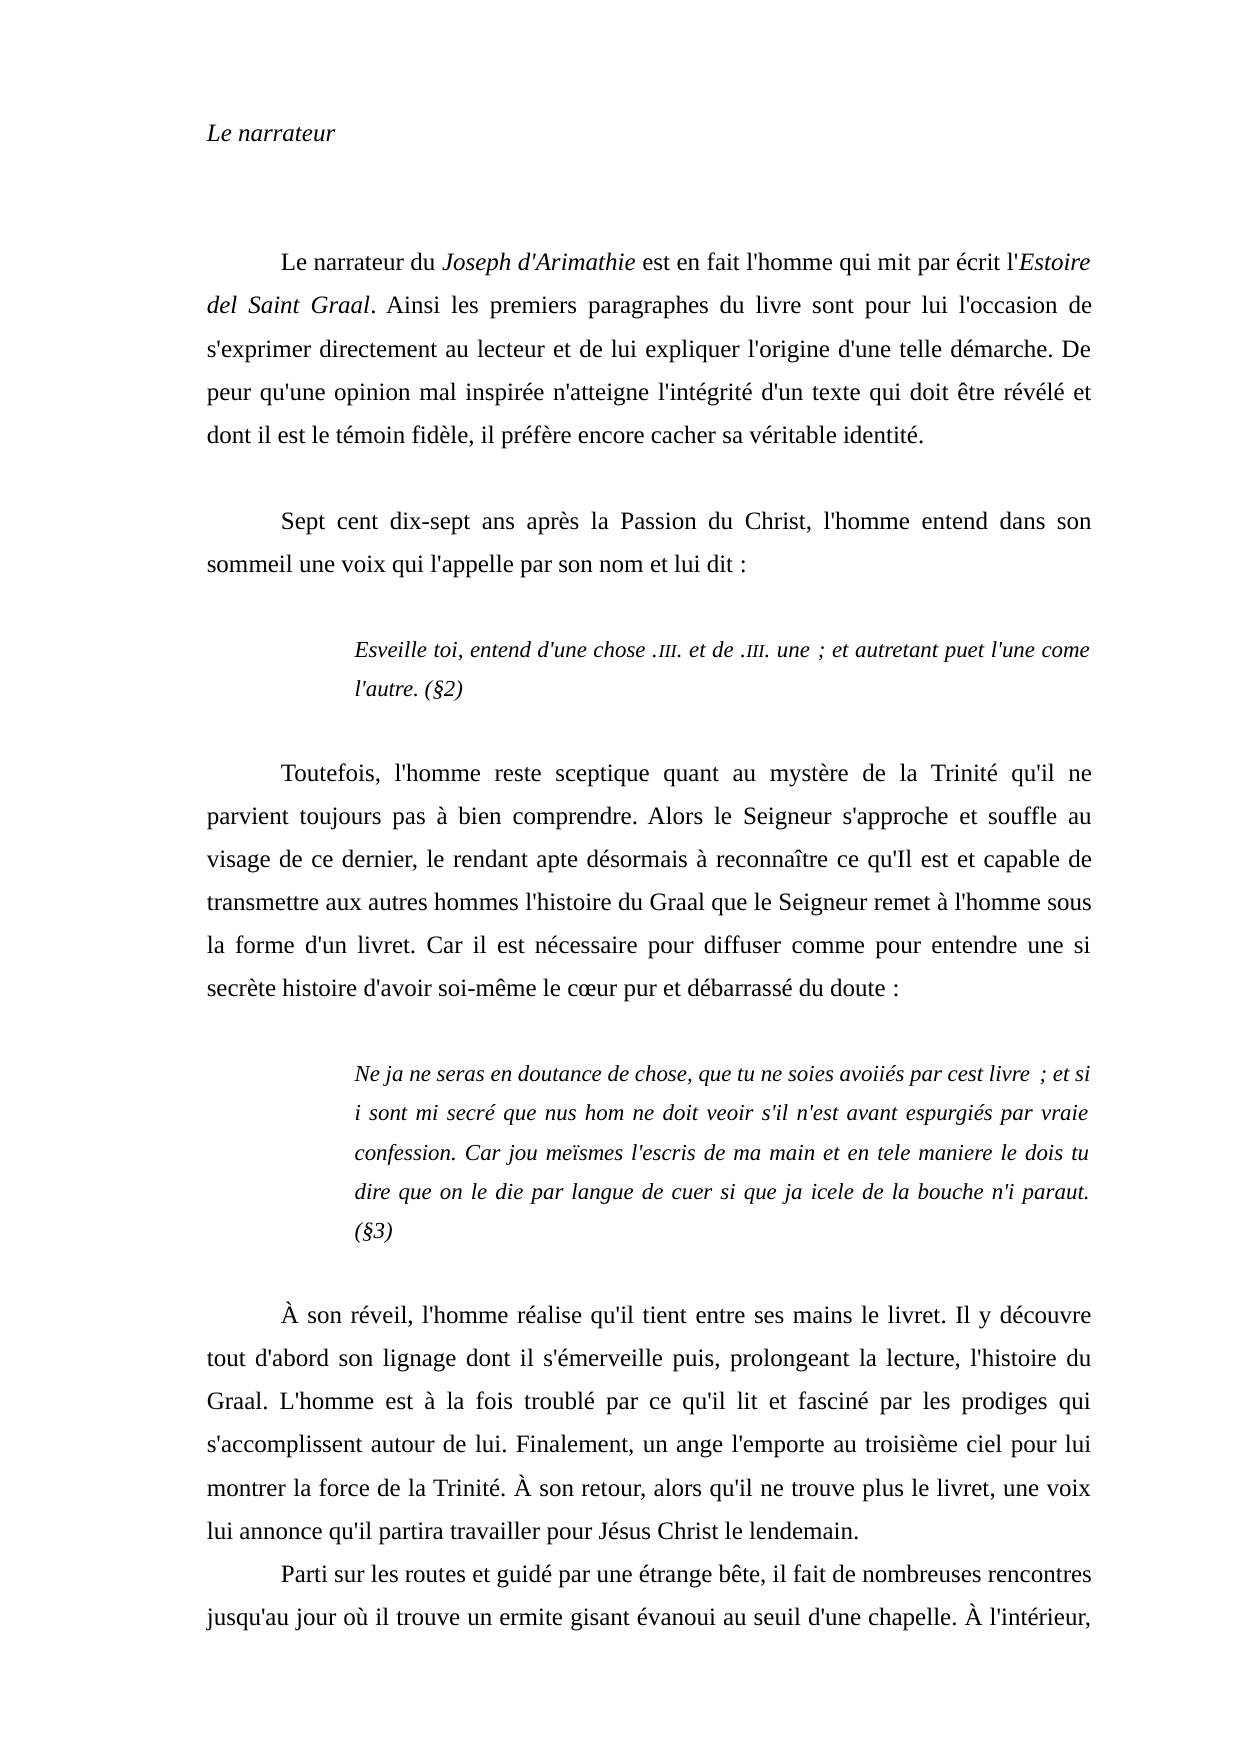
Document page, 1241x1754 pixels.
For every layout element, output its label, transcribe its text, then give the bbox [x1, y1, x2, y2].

text Parti sur les routes et guidé par une étrange bête, il fait de nombreuses rencontres jusqu'au jour où il trouve un ermite gisant évanoui au seuil d'une chapelle. À l'intérieur, [207, 1559, 1093, 1631]
text Sept cent dix-sept ans après la Passion du Christ, l'homme entend dans son sommeil une voix qui l'appelle par son nom et lui dit : [207, 506, 1093, 578]
text Le narrateur du Joseph d'Arimathie est en fait l'homme qui mit par écrit l'Estoire del Saint Graal. Ainsi les premiers paragraphes du livre sont pour lui l'occasion de s'exprimer directement au lecteur et de lui expliquer l'origine d'une telle démarche. De peur qu'une opinion mal inspirée n'atteigne l'intégrité d'un texte qui doit être révélé et dont il est le témoin fidèle, il préfère encore cacher sa véritable identité. [207, 247, 1093, 449]
text Toutefois, l'homme reste sceptique quant au mystère de la Trinité qu'il ne parvient toujours pas à bien comprendre. Alors le Seigneur s'approche et souffle au visage de ce dernier, le rendant apte désormais à reconnaître ce qu'Il est et capable de transmettre aux autres hommes l'histoire du Graal que le Seigneur remet à l'homme sous la forme d'un livret. Car il est nécessaire pour diffuser comme pour entendre une si secrète histoire d'avoir soi-même le cœur pur et débarrassé du doute : [207, 758, 1093, 1002]
text Ne ja ne seras en doutance de chose, que tu ne soies avoiiés par cest livre ; et si i sont mi secré que nus hom ne doit veoir s'il n'est avant espurgiés par vraie confession. Car jou meïsmes l'escris de ma main et en tele maniere le dois tu dire que on le die par langue de cuer si que ja icele de la bouche n'i paraut. (§3) [354, 1059, 1093, 1244]
text Esveille toi, entend d'une chose .iii. et de .iii. une ; et autretant puet l'une come l'autre. (§2) [354, 636, 1093, 701]
text Le narrateur [207, 118, 1093, 147]
text À son réveil, l'homme réalise qu'il tient entre ses mains le livret. Il y découvre tout d'abord son lignage dont il s'émerveille puis, prolongeant la lecture, l'histoire du Graal. L'homme est à la fois troublé par ce qu'il lit et fasciné par les prodiges qui s'accomplissent autour de lui. Finalement, un ange l'emporte au troisième ciel pour lui montrer la force de la Trinité. À son retour, alors qu'il ne trouve plus le livret, une voix lui annonce qu'il partira travailler pour Jésus Christ le lendemain. [207, 1300, 1093, 1544]
